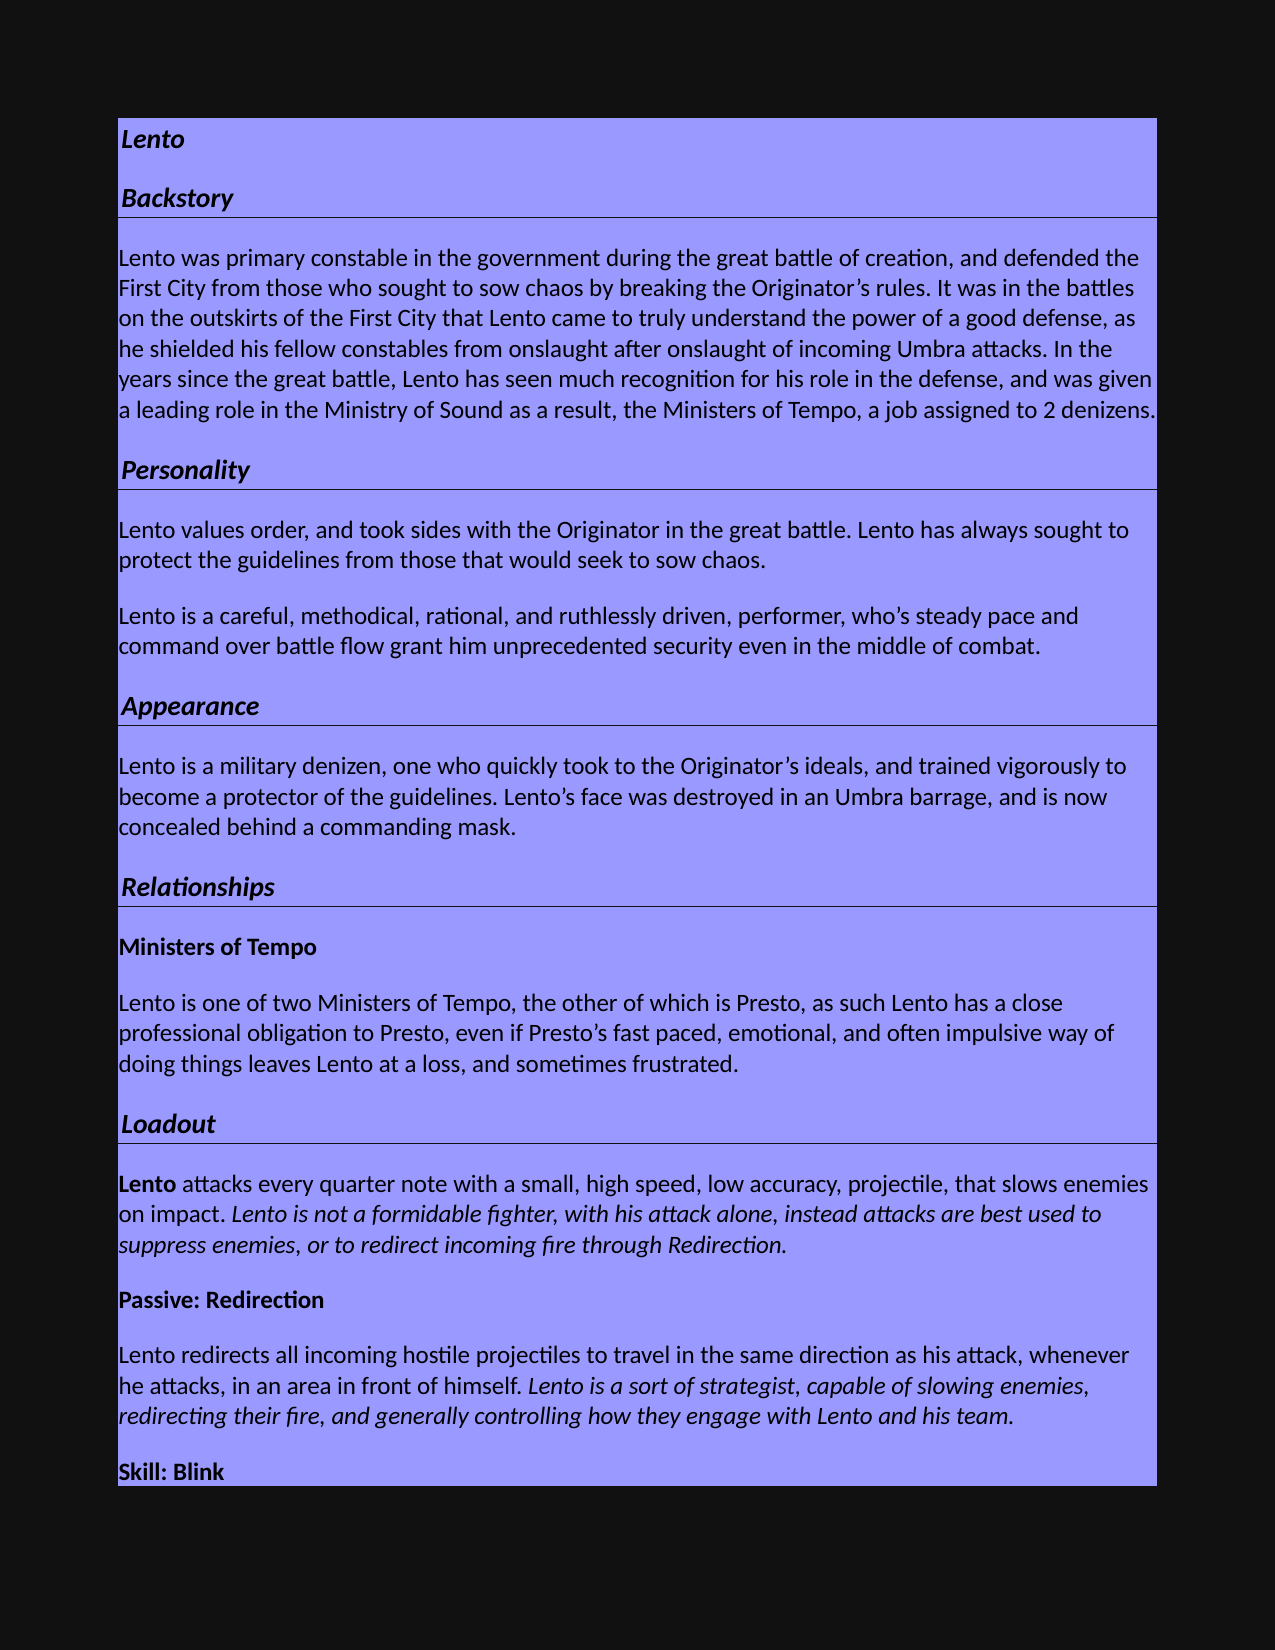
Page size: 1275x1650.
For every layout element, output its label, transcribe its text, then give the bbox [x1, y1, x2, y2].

text Loadout [118, 1103, 1157, 1143]
text Personality [118, 449, 1157, 489]
text Appearance [118, 686, 1157, 725]
text Skill: Blink [118, 1456, 1157, 1486]
text Lento was primary constable in the government during the great battle of creation, and defended the First City from those who sought to sow chaos by breaking the Originator’s rules. It was in the battles on the outskirts of the First City that Lento came to truly understand the power of a good defense, as he shielded his fellow constables from onslaught after onslaught of incoming Umbra attacks. In the years since the great battle, Lento has seen much recognition for his role in the defense, and was given a leading role in the Ministry of Sound as a result, the Ministers of Tempo, a job assigned to 2 denizens. [118, 242, 1157, 424]
text Lento attacks every quarter note with a small, high speed, low accuracy, projectile, that slows enemies on impact. Lento is not a formidable fighter, with his attack alone, instead attacks are best used to suppress enemies, or to redirect incoming fire through Redirection. [118, 1168, 1157, 1259]
text Lento is one of two Ministers of Tempo, the other of which is Presto, as such Lento has a close professional obligation to Presto, even if Presto’s fast paced, emotional, and often impulsive way of doing things leaves Lento at a loss, and sometimes frustrated. [118, 987, 1157, 1078]
text Lento values order, and took sides with the Originator in the great battle. Lento has always sought to protect the guidelines from those that would seek to sow chaos. [118, 514, 1157, 575]
text Lento [118, 118, 1157, 155]
text Lento redirects all incoming hostile projectiles to travel in the same direction as his attack, whenever he attacks, in an area in front of himself. Lento is a sort of strategist, capable of slowing enemies, redirecting their fire, and generally controlling how they engage with Lento and his team. [118, 1340, 1157, 1431]
text Relationships [118, 867, 1157, 906]
text Lento is a careful, methodical, rational, and ruthlessly driven, performer, who’s steady pace and command over battle flow grant him unprecedented security even in the middle of combat. [118, 600, 1157, 661]
text Backstory [118, 177, 1157, 217]
text Ministers of Tempo [118, 932, 1157, 962]
text Passive: Redirection [118, 1284, 1157, 1315]
text Lento is a military denizen, one who quickly took to the Originator’s ideals, and trained vigorously to become a protector of the guidelines. Lento’s face was destroyed in an Umbra barrage, and is now concealed behind a commanding mask. [118, 751, 1157, 842]
